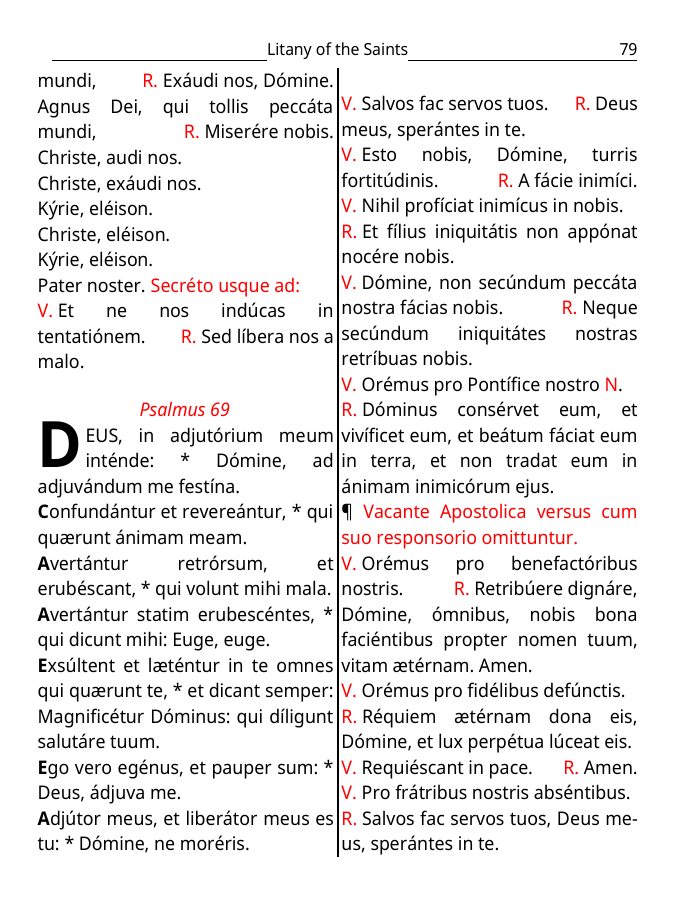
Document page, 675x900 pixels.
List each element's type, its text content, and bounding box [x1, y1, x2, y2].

text Exsúltent et læténtur in te omnes qui quærunt te, * et dicant semper: Magnificétur Dóminus: qui díligunt salutáre tu­um. [37, 652, 334, 754]
text V. Orémus pro Pontífice nostro N. R. Dóminus consérvet eum, et vivíficet eum, et beátum fáciat eum in terra, et non tradat eum in ánimam inimicórum ejus. [341, 371, 637, 499]
text Kýrie, eléison. [37, 246, 334, 272]
text V. Orémus pro benefactóribus nostris. R. Retribúere dignáre, Dómine, ómnibus, nobis bona faciéntibus propter nomen tu­um, vitam ætérnam. Amen. [341, 550, 637, 677]
text V. Esto nobis, Dómine, turris fortitúdinis. R. A fácie inimíci. [341, 142, 637, 193]
text V. Et ne nos indúcas in tentatiónem. R. Sed líbera nos a malo. [37, 297, 334, 374]
text Pater noster. Secréto usque ad: [37, 272, 334, 297]
text Christe, audi nos. [37, 144, 334, 170]
text mundi, R. Exáudi nos, Dómine. [37, 68, 334, 93]
text V. Orémus pro fidélibus defúnctis. R. Réquiem ætérnam dona eis, Dómine, et lux perpétua lúceat eis. [341, 677, 637, 754]
text Ego vero egénus, et pauper sum: * De­us, ádjuva me. [37, 754, 334, 805]
text V. Dómine, non secúndum peccáta nostra fácias nobis. R. Neque secúndum iniquitátes nostras retríbuas nobis. [341, 269, 637, 371]
text V. Requiéscant in pace. R. Amen. [341, 754, 637, 779]
text ¶ Vacante Apostolica versus cum suo responsorio omittuntur. [341, 499, 637, 550]
text V. Nihil profíciat inimícus in nobis. R. Et fílius iniquitátis non appónat nocére nobis. [341, 193, 637, 269]
text DEUS, in adjutórium me­um inténde: * Dómine, ad adjuvándum me festína. Confundántur et revereántur, * qui quærunt ánimam me­am. [37, 422, 334, 550]
text Kýrie, eléison. [37, 195, 334, 221]
text Psalmus 69 [37, 397, 334, 422]
text V. Salvos fac servos tuos. R. De­us me­us, sperántes in te. [341, 91, 637, 142]
text Avertántur retrórsum, et erubéscant, * qui volunt mi­hi mala. [37, 550, 334, 601]
text Avertántur statim erubescéntes, * qui dicunt mi­hi: Euge, euge. [37, 601, 334, 652]
text Christe, eléison. [37, 221, 334, 246]
text V. Pro frátribus nostris abséntibus. R. Salvos fac servos tuos, De­us me­us, sperántes in te. [341, 779, 637, 856]
text Christe, exáudi nos. [37, 170, 334, 195]
text Agnus Dei, qui tollis peccáta mundi, R. Miserére nobis. [37, 93, 334, 144]
text Adjútor me­us, et liberátor me­us es tu: * Dómine, ne moréris. [37, 805, 334, 856]
